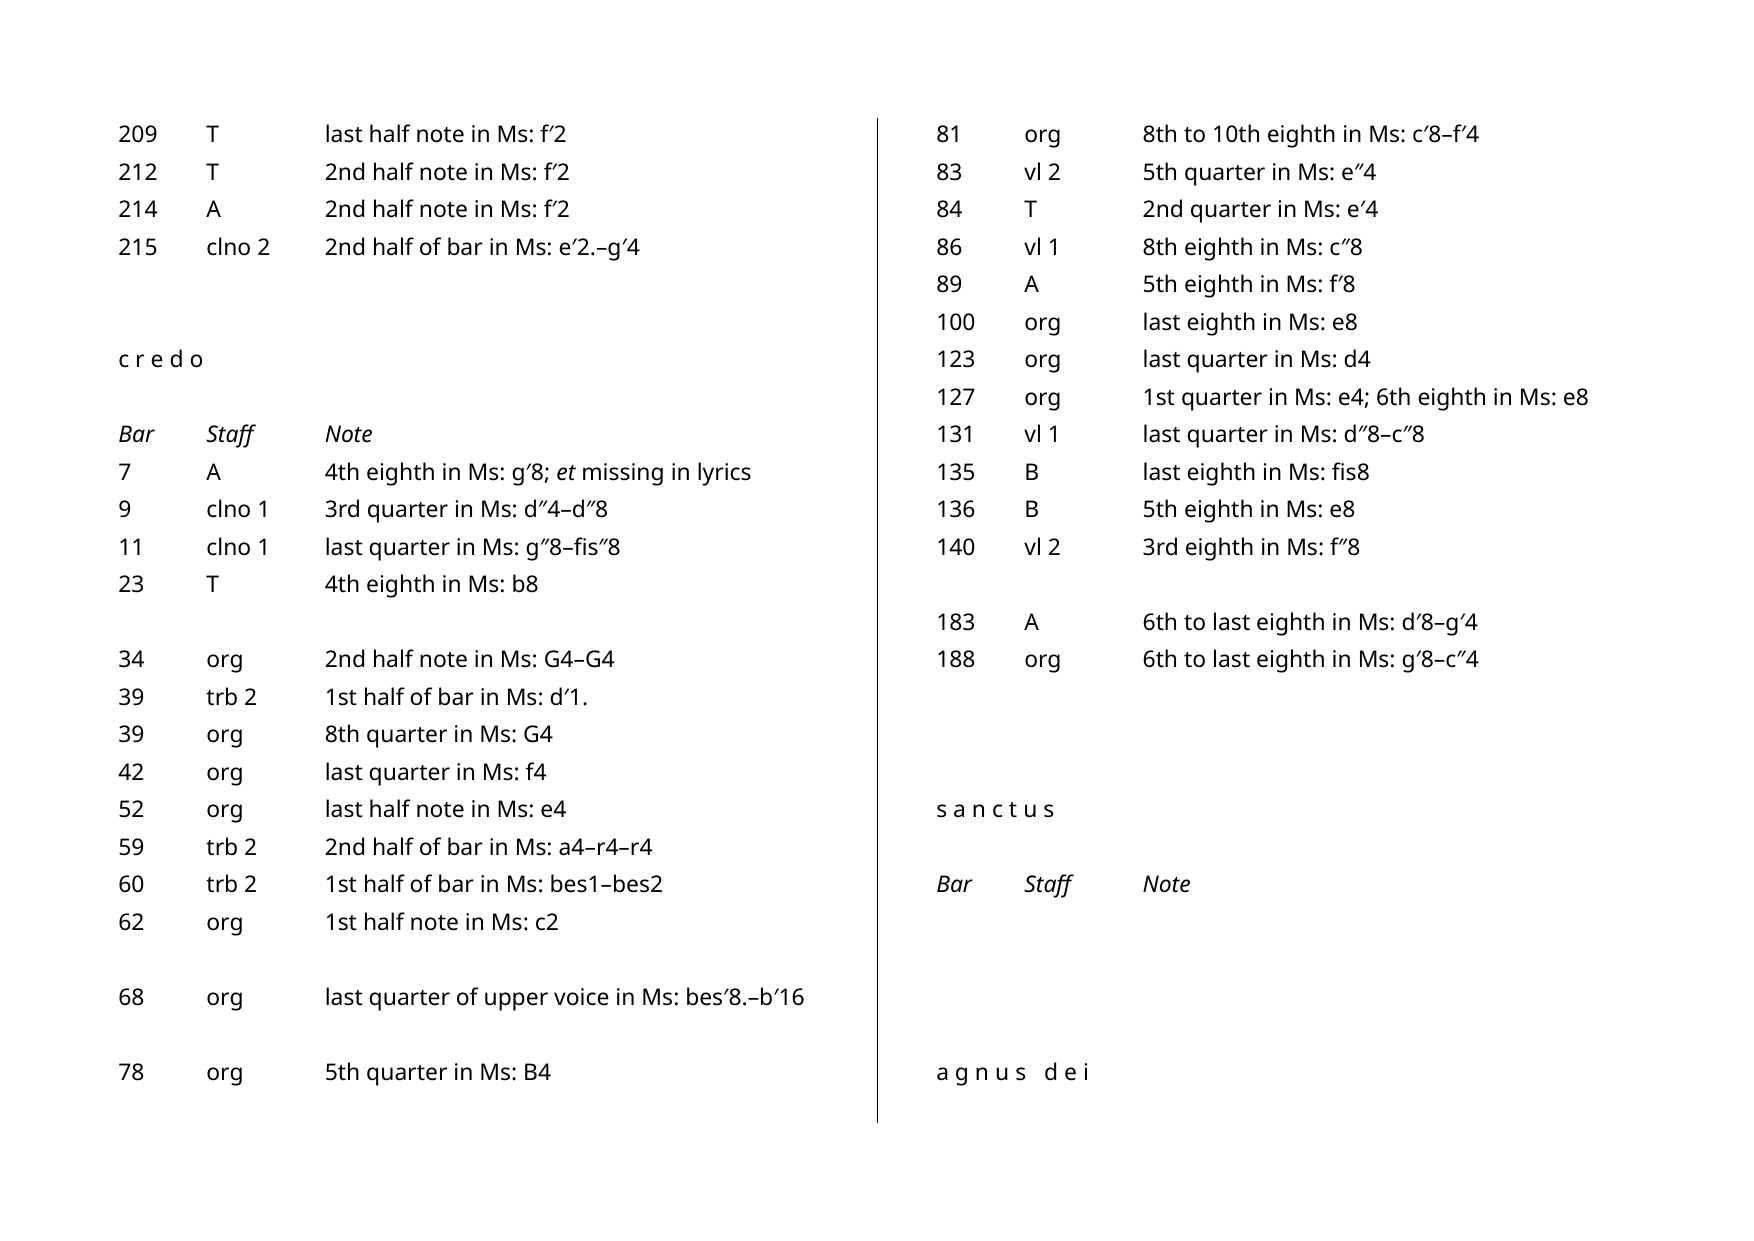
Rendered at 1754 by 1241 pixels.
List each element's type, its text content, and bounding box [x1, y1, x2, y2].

text 209 T last half note in Ms: f′2 212 T 2nd half note in Ms: f′2 214 A 2nd half note in Ms: f′2 215 clno 2 2nd half of bar in Ms: e′2.–g′4 c r e d o [118, 118, 818, 374]
text 81 org 8th to 10th eighth in Ms: c′8–f′4 83 vl 2 5th quarter in Ms: e″4 84 T 2nd quarter in Ms: e′4 86 vl 1 8th eighth in Ms: c″8 89 A 5th eighth in Ms: f′8 100 org last eighth in Ms: e8 123 org last quarter in Ms: d4 127 org 1st quarter in Ms: e4; 6th eighth in Ms: e8 131 vl 1 last quarter in Ms: d″8–c″8 135 B last eighth in Ms: fis8 136 B 5th eighth in Ms: e8 140 vl 2 3rd eighth in Ms: f″8 183 A 6th to last eighth in Ms: d′8–g′4 188 org 6th to last eighth in Ms: g′8–c″4 s a n c t u s [936, 118, 1636, 824]
text Bar Staff Note a g n u s d e i [936, 868, 1636, 1087]
text Bar Staff Note 7 A 4th eighth in Ms: g′8; et missing in lyrics 9 clno 1 3rd quarter in Ms: d″4–d″8 11 clno 1 last quarter in Ms: g″8–fis″8 23 T 4th eighth in Ms: b8 34 org 2nd half note in Ms: G4–G4 39 trb 2 1st half of bar in Ms: d′1. 39 org 8th quarter in Ms: G4 42 org last quarter in Ms: f4 52 org last half note in Ms: e4 59 trb 2 2nd half of bar in Ms: a4–r4–r4 60 trb 2 1st half of bar in Ms: bes1–bes2 62 org 1st half note in Ms: c2 68 org last quarter of upper voice in Ms: bes′8.–b′16 78 org 5th quarter in Ms: B4 [118, 418, 818, 1087]
